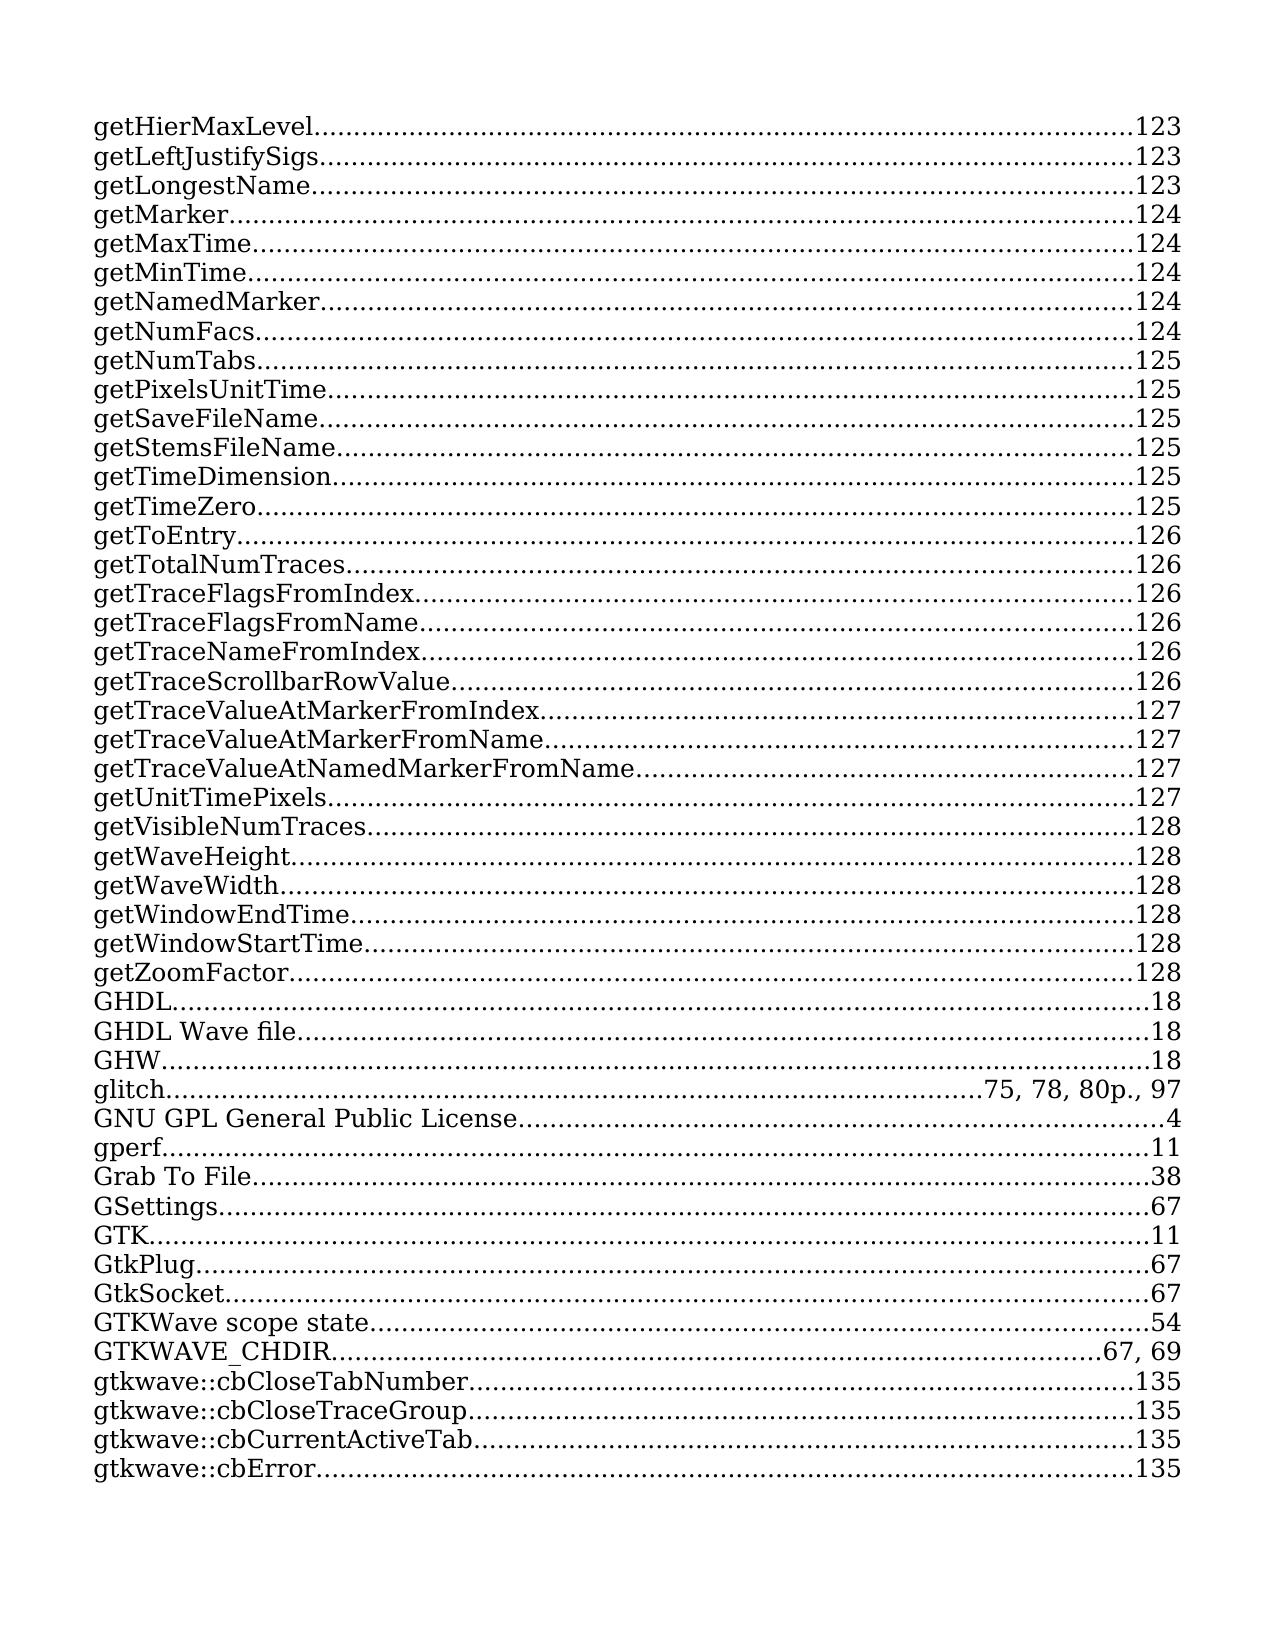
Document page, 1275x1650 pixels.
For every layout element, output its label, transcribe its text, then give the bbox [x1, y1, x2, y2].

text getTraceFlagsFromName 126 [93, 608, 1182, 637]
text getToEntry 126 [93, 521, 1182, 550]
text GNU GPL General Public License 4 [93, 1104, 1182, 1133]
text getLeftJustifySigs 123 [93, 142, 1182, 171]
text getLongestName 123 [93, 171, 1182, 200]
text GTKWave scope state 54 [93, 1308, 1182, 1337]
text getStemsFileName 125 [93, 433, 1182, 462]
text getHierMaxLevel 123 [93, 112, 1182, 142]
text getWindowStartTime 128 [93, 929, 1182, 958]
text gtkwave::cbCloseTabNumber 135 [93, 1367, 1182, 1396]
text gperf 11 [93, 1133, 1182, 1162]
text GTK 11 [93, 1221, 1182, 1250]
text getSaveFileName 125 [93, 404, 1182, 433]
text getZoomFactor 128 [93, 958, 1182, 987]
text getUnitTimePixels 127 [93, 783, 1182, 812]
text getMinTime 124 [93, 258, 1182, 287]
text getTraceValueAtNamedMarkerFromName 127 [93, 754, 1182, 783]
text GHW 18 [93, 1046, 1182, 1075]
text GHDL Wave file 18 [93, 1017, 1182, 1046]
text getMarker 124 [93, 200, 1182, 229]
text getNumFacs 124 [93, 317, 1182, 346]
text getWaveWidth 128 [93, 871, 1182, 900]
text getTraceScrollbarRowValue 126 [93, 667, 1182, 696]
text getWaveHeight 128 [93, 842, 1182, 871]
text getTraceFlagsFromIndex 126 [93, 579, 1182, 608]
text GSettings 67 [93, 1192, 1182, 1221]
text getPixelsUnitTime 125 [93, 375, 1182, 404]
text getTraceValueAtMarkerFromName 127 [93, 725, 1182, 754]
text gtkwave::cbCurrentActiveTab 135 [93, 1425, 1182, 1454]
text getNamedMarker 124 [93, 287, 1182, 317]
text GHDL 18 [93, 987, 1182, 1017]
text getTimeZero 125 [93, 492, 1182, 521]
text glitch 75, 78, 80p., 97 [93, 1075, 1182, 1104]
text getTraceNameFromIndex 126 [93, 637, 1182, 667]
text GTKWAVE_CHDIR 67, 69 [93, 1337, 1182, 1367]
text gtkwave::cbError 135 [93, 1454, 1182, 1483]
text GtkPlug 67 [93, 1250, 1182, 1279]
text getTimeDimension 125 [93, 462, 1182, 492]
text getMaxTime 124 [93, 229, 1182, 258]
text getTotalNumTraces 126 [93, 550, 1182, 579]
text Grab To File 38 [93, 1162, 1182, 1192]
text getWindowEndTime 128 [93, 900, 1182, 929]
text gtkwave::cbCloseTraceGroup 135 [93, 1396, 1182, 1425]
text getTraceValueAtMarkerFromIndex 127 [93, 696, 1182, 725]
text getVisibleNumTraces 128 [93, 812, 1182, 842]
text getNumTabs 125 [93, 346, 1182, 375]
text GtkSocket 67 [93, 1279, 1182, 1308]
